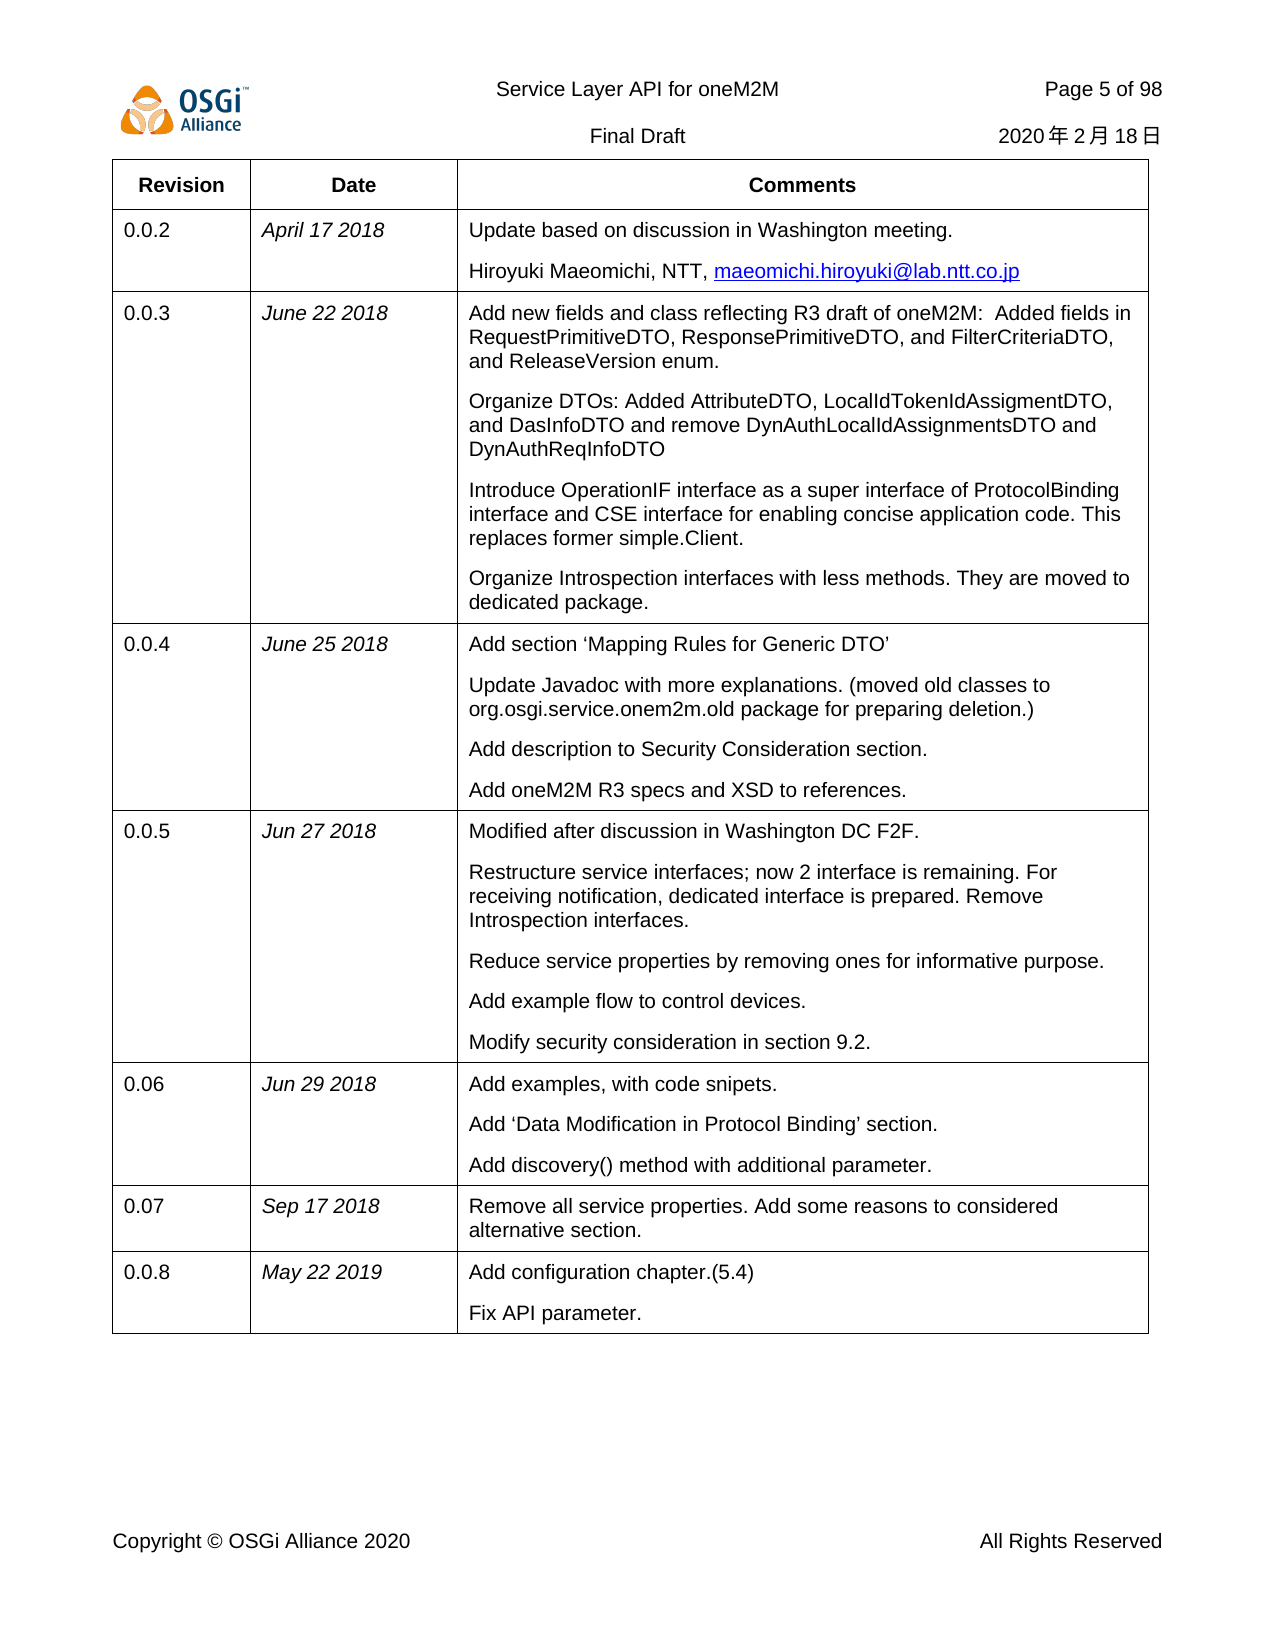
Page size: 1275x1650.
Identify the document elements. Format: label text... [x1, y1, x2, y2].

table_cell 0.06 [113, 1063, 250, 1185]
table_cell 0.07 [113, 1186, 250, 1251]
table_cell Add configuration chapter.(5.4) Fix API parameter. [458, 1252, 1148, 1333]
table_cell Modified after discussion in Washington DC F2F. Restructure service interfaces; now 2 interface is remaining. For receiving notification, dedicated interface is prepared. Remove Introspection interfaces. Reduce service properties by removing ones for informative purpose. Add example flow to control devices. Modify security consideration in section 9.2. [458, 811, 1148, 1062]
table_cell 0.0.5 [113, 811, 250, 1062]
table_cell 0.0.3 [113, 292, 250, 622]
table_header Date [251, 160, 457, 209]
table_cell June 25 2018 [251, 624, 457, 810]
table_cell 0.0.2 [113, 210, 250, 291]
table_cell April 17 2018 [251, 210, 457, 291]
table_cell Jun 29 2018 [251, 1063, 457, 1185]
table_cell Add new fields and class reflecting R3 draft of oneM2M: Added fields in RequestPrimitiveDTO, ResponsePrimitiveDTO, and FilterCriteriaDTO, and ReleaseVersion enum. Organize DTOs: Added AttributeDTO, LocalIdTokenIdAssigmentDTO, and DasInfoDTO and remove DynAuthLocalIdAssignmentsDTO and DynAuthReqInfoDTO Introduce OperationIF interface as a super interface of ProtocolBinding interface and CSE interface for enabling concise application code. This replaces former simple.Client. Organize Introspection interfaces with less methods. They are moved to dedicated package. [458, 292, 1148, 622]
table_cell Add examples, with code snipets. Add ‘Data Modification in Protocol Binding’ section. Add discovery() method with additional parameter. [458, 1063, 1148, 1185]
table_cell Add section ‘Mapping Rules for Generic DTO’ Update Javadoc with more explanations. (moved old classes to org.osgi.service.onem2m.old package for preparing deletion.) Add description to Security Consideration section. Add oneM2M R3 specs and XSD to references. [458, 624, 1148, 810]
table_cell Update based on discussion in Washington meeting. Hiroyuki Maeomichi, NTT, maeomichi.hiroyuki@lab.ntt.co.jp [458, 210, 1148, 291]
table_cell Sep 17 2018 [251, 1186, 457, 1251]
table_header Revision [113, 160, 250, 209]
table_cell 0.0.4 [113, 624, 250, 810]
table_header Comments [458, 160, 1148, 209]
table_cell June 22 2018 [251, 292, 457, 622]
picture [113, 78, 257, 142]
table_cell May 22 2019 [251, 1252, 457, 1333]
table_cell 0.0.8 [113, 1252, 250, 1333]
table_cell Remove all service properties. Add some reasons to considered alternative section. [458, 1186, 1148, 1251]
table_cell Jun 27 2018 [251, 811, 457, 1062]
